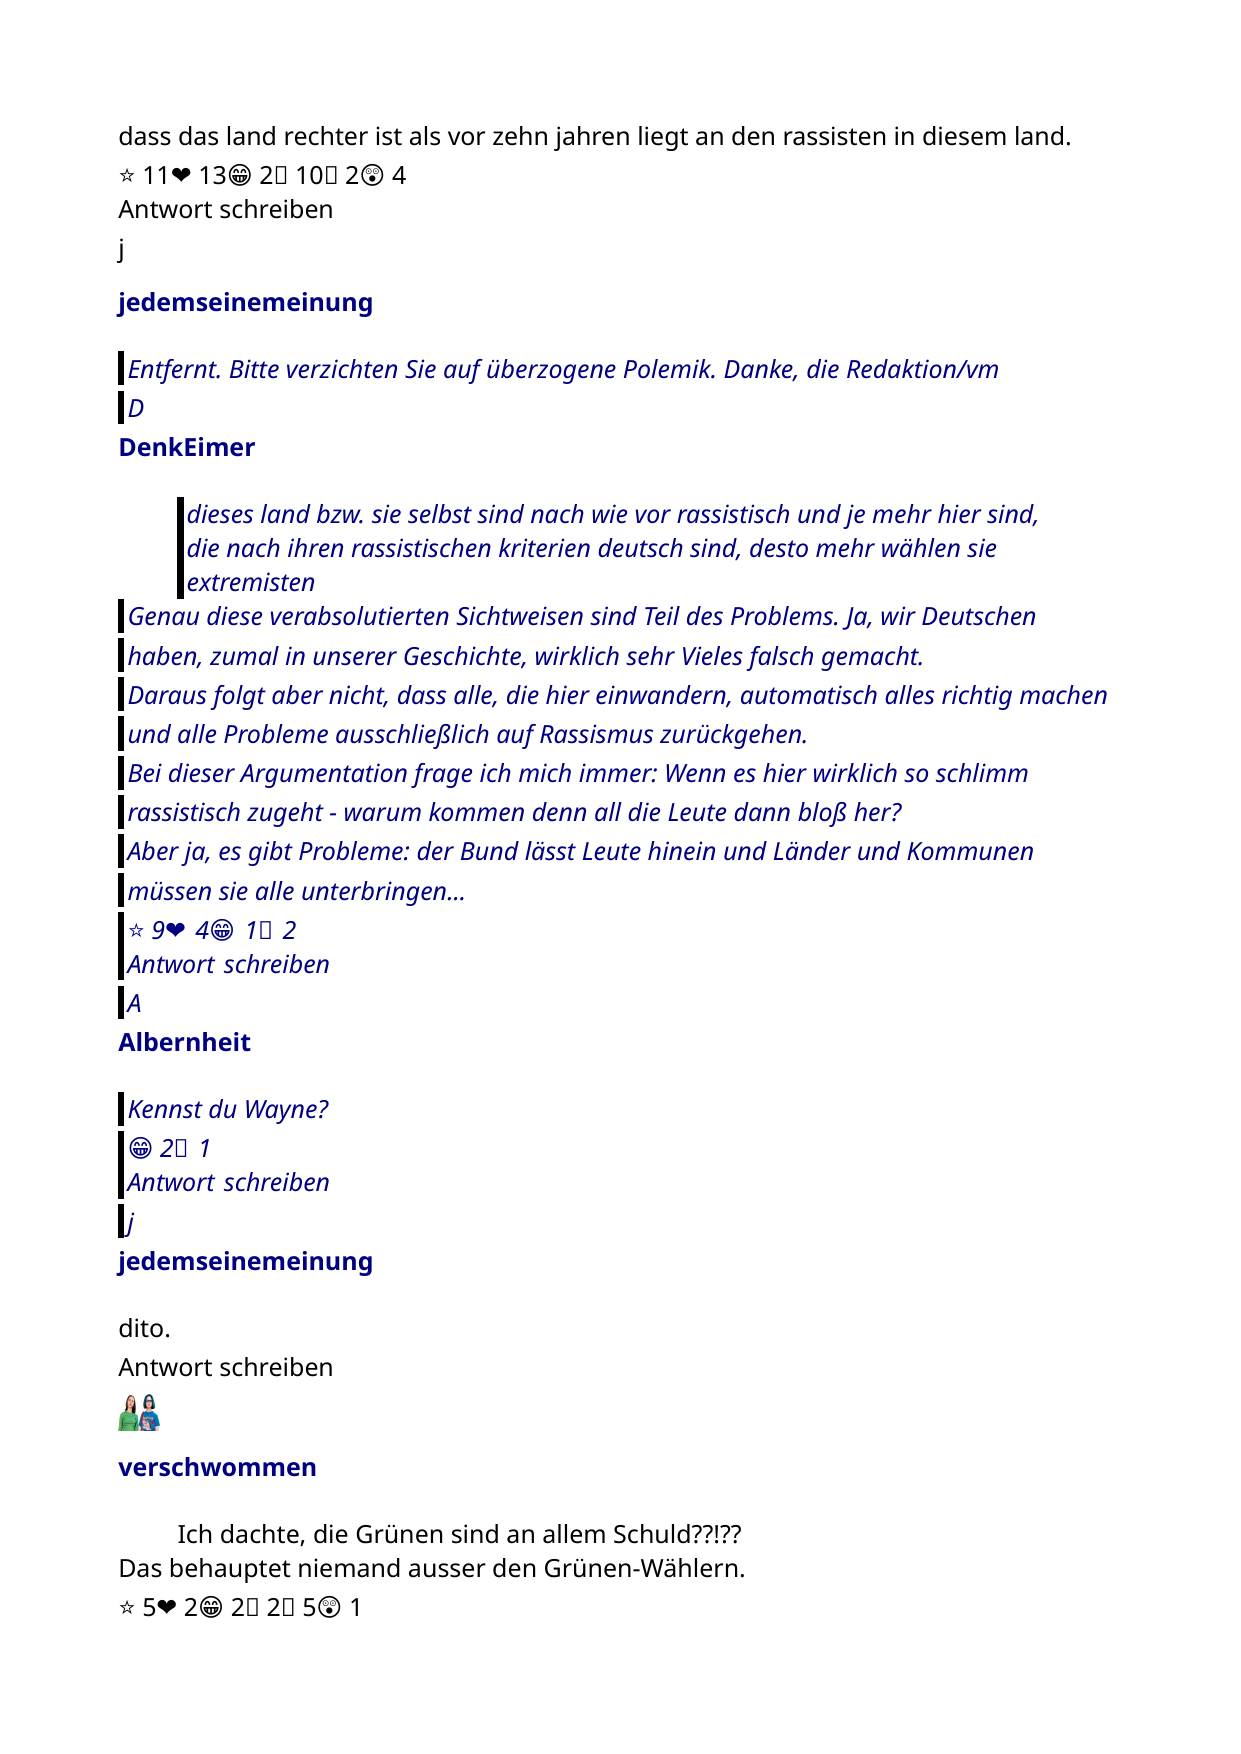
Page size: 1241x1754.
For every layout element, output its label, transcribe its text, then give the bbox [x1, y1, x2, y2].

picture [118, 1388, 161, 1431]
text Antwort schreiben [124, 946, 1122, 980]
text dass das land rechter ist als vor zehn jahren liegt an den rassisten in diesem land. [118, 118, 1122, 152]
text j [118, 231, 1122, 264]
text Antwort schreiben [118, 1349, 1122, 1384]
subtitle verschwommen [118, 1450, 1122, 1484]
subtitle Albernheit [118, 1025, 1122, 1059]
text dito. [118, 1310, 1122, 1344]
text A [124, 986, 1122, 1019]
text Genau diese verabsolutierten Sichtweisen sind Teil des Problems. Ja, wir Deutschen haben, zumal in unserer Geschichte, wirklich sehr Vieles falsch gemacht. [118, 599, 1122, 672]
text j [124, 1204, 1122, 1238]
text Antwort schreiben [118, 191, 1122, 225]
text Aber ja, es gibt Probleme: der Bund lässt Leute hinein und Länder und Kommunen müssen sie alle unterbringen... [118, 834, 1122, 907]
text ⭐️ 9❤️ 4😁 1🤨 2 [124, 912, 1122, 946]
subtitle jedemseinemeinung [118, 284, 1122, 318]
text Daraus folgt aber nicht, dass alle, die hier einwandern, automatisch alles richtig machen und alle Probleme ausschließlich auf Rassismus zurückgehen. [118, 677, 1122, 751]
text Entfernt. Bitte verzichten Sie auf überzogene Polemik. Danke, die Redaktion/vm [124, 351, 1122, 385]
text 😁 2🤨 1 [124, 1131, 1122, 1165]
text Das behauptet niemand ausser den Grünen-Wählern. [118, 1551, 1122, 1585]
text Antwort schreiben [124, 1165, 1122, 1199]
text ⭐️ 11❤️ 13😁 2🙁 10🤨 2😲 4 [118, 157, 1122, 191]
subtitle DenkEimer [118, 430, 1122, 464]
text D [124, 391, 1122, 424]
subtitle jedemseinemeinung [118, 1243, 1122, 1277]
text Kennst du Wayne? [124, 1092, 1122, 1126]
text Bei dieser Argumentation frage ich mich immer: Wenn es hier wirklich so schlimm rassistisch zugeht - warum kommen denn all die Leute dann bloß her? [118, 756, 1122, 829]
text dieses land bzw. sie selbst sind nach wie vor rassistisch und je mehr hier sind, die nach ihren rassistischen kriterien deutsch sind, desto mehr wählen sie extremisten [184, 497, 1063, 599]
text ⭐️ 5❤️ 2😁 2🙁 2🤨 5😲 1 [118, 1590, 1122, 1624]
text Ich dachte, die Grünen sind an allem Schuld??!?? [177, 1517, 1063, 1551]
